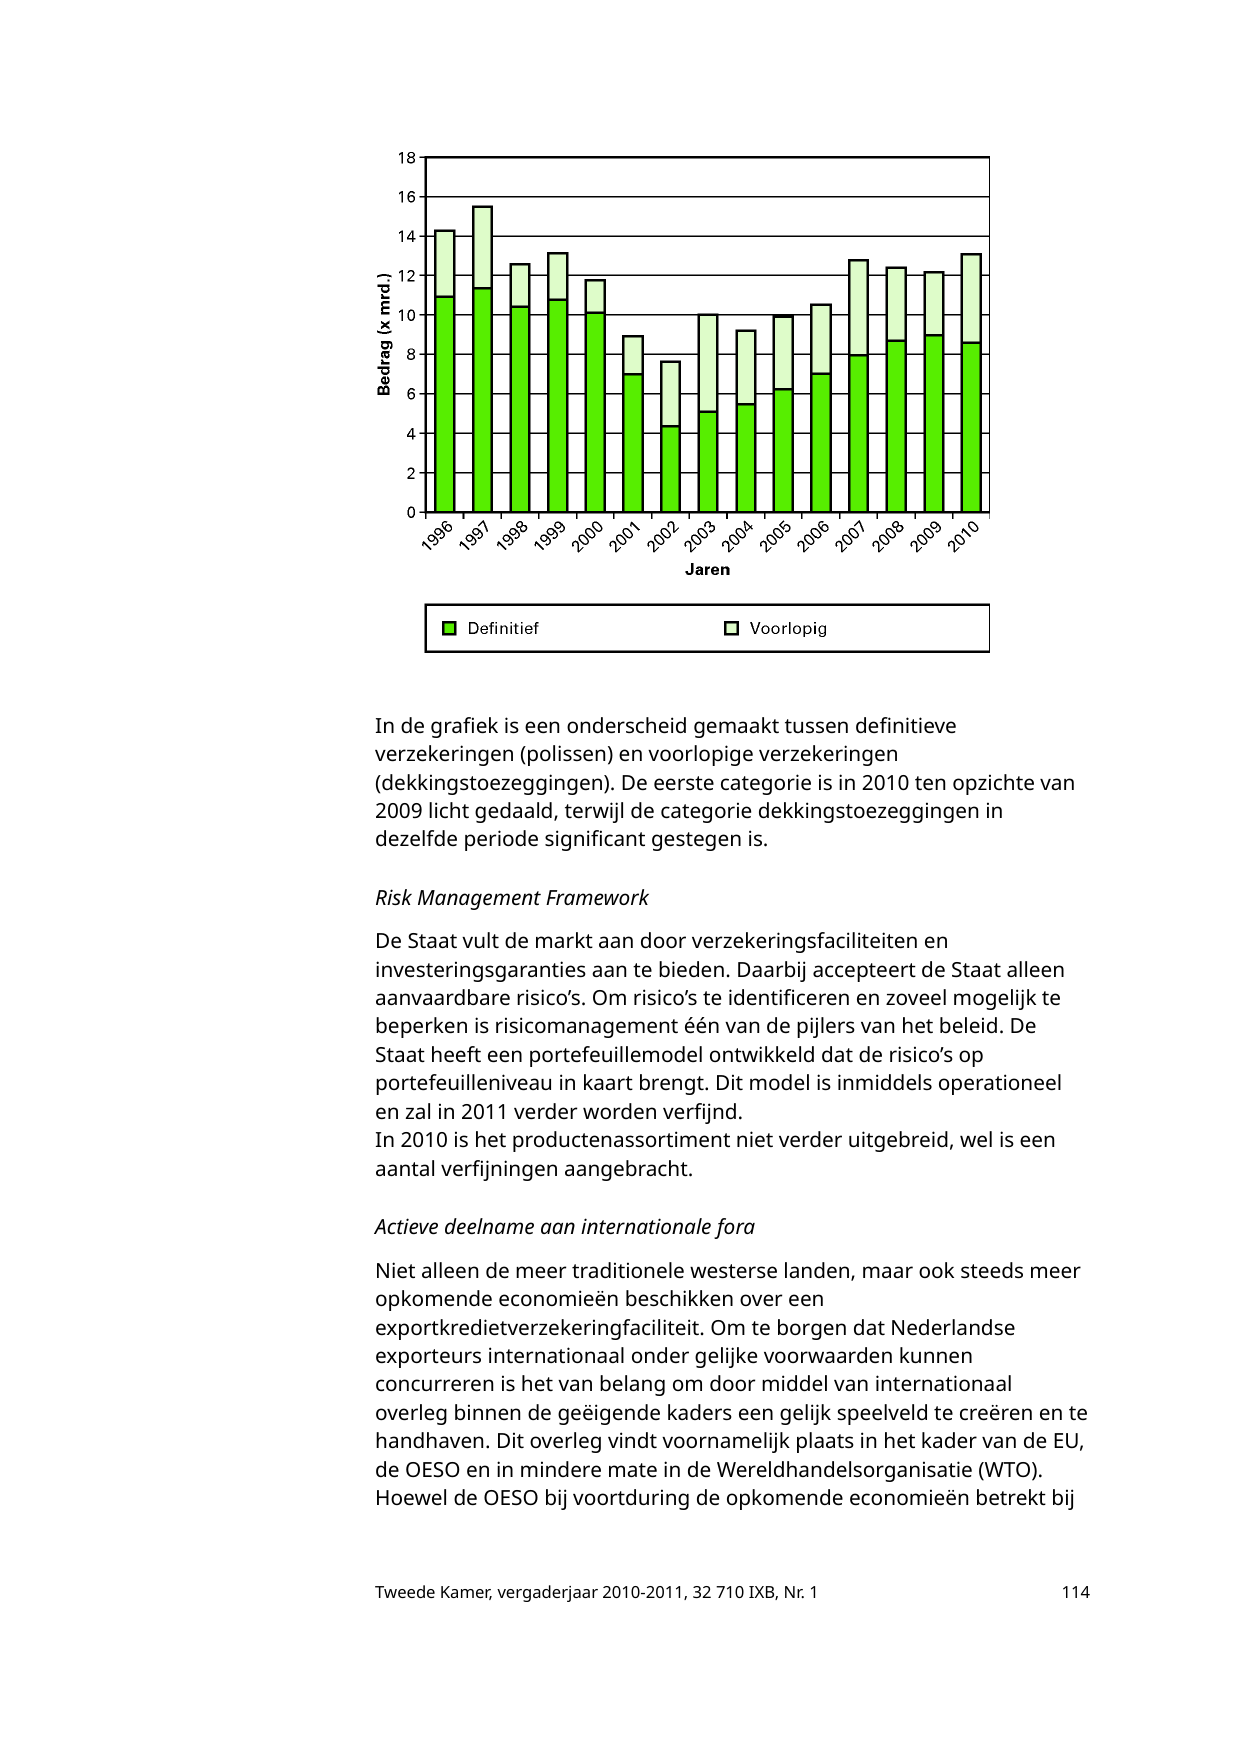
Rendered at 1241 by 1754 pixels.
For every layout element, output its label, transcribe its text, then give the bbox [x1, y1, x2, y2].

text Niet alleen de meer traditionele westerse landen, maar ook steeds meer opkomende economieën beschikken over een exportkredietverzekeringfaciliteit. Om te borgen dat Nederlandse exporteurs internationaal onder gelijke voorwaarden kunnen concurreren is het van belang om door middel van internationaal overleg binnen de geëigende kaders een gelijk speelveld te creëren en te handhaven. Dit overleg vindt voornamelijk plaats in het kader van de EU, de OESO en in mindere mate in de Wereldhandelsorganisatie (WTO). Hoewel de OESO bij voortduring de opkomende economieën betrekt bij [375, 1256, 1090, 1512]
text Risk Management Framework [375, 883, 1090, 911]
text Actieve deelname aan internationale fora [375, 1212, 1090, 1241]
text In 2010 is het productenassortiment niet verder uitgebreid, wel is een aantal verfijningen aangebracht. [375, 1125, 1090, 1182]
text In de grafiek is een onderscheid gemaakt tussen definitieve verzekeringen (polissen) en voorlopige verzekeringen (dekkingstoezeggingen). De eerste categorie is in 2010 ten opzichte van 2009 licht gedaald, terwijl de categorie dekkingstoezeggingen in dezelfde periode significant gestegen is. [375, 711, 1090, 853]
text De Staat vult de markt aan door verzekeringsfaciliteiten en investeringsgaranties aan te bieden. Daarbij accepteert de Staat alleen aanvaardbare risico’s. Om risico’s te identificeren en zoveel mogelijk te beperken is risicomanagement één van de pijlers van het beleid. De Staat heeft een portefeuillemodel ontwikkeld dat de risico’s op portefeuilleniveau in kaart brengt. Dit model is inmiddels operationeel en zal in 2011 verder worden verfijnd. [375, 926, 1090, 1125]
picture [375, 150, 990, 653]
